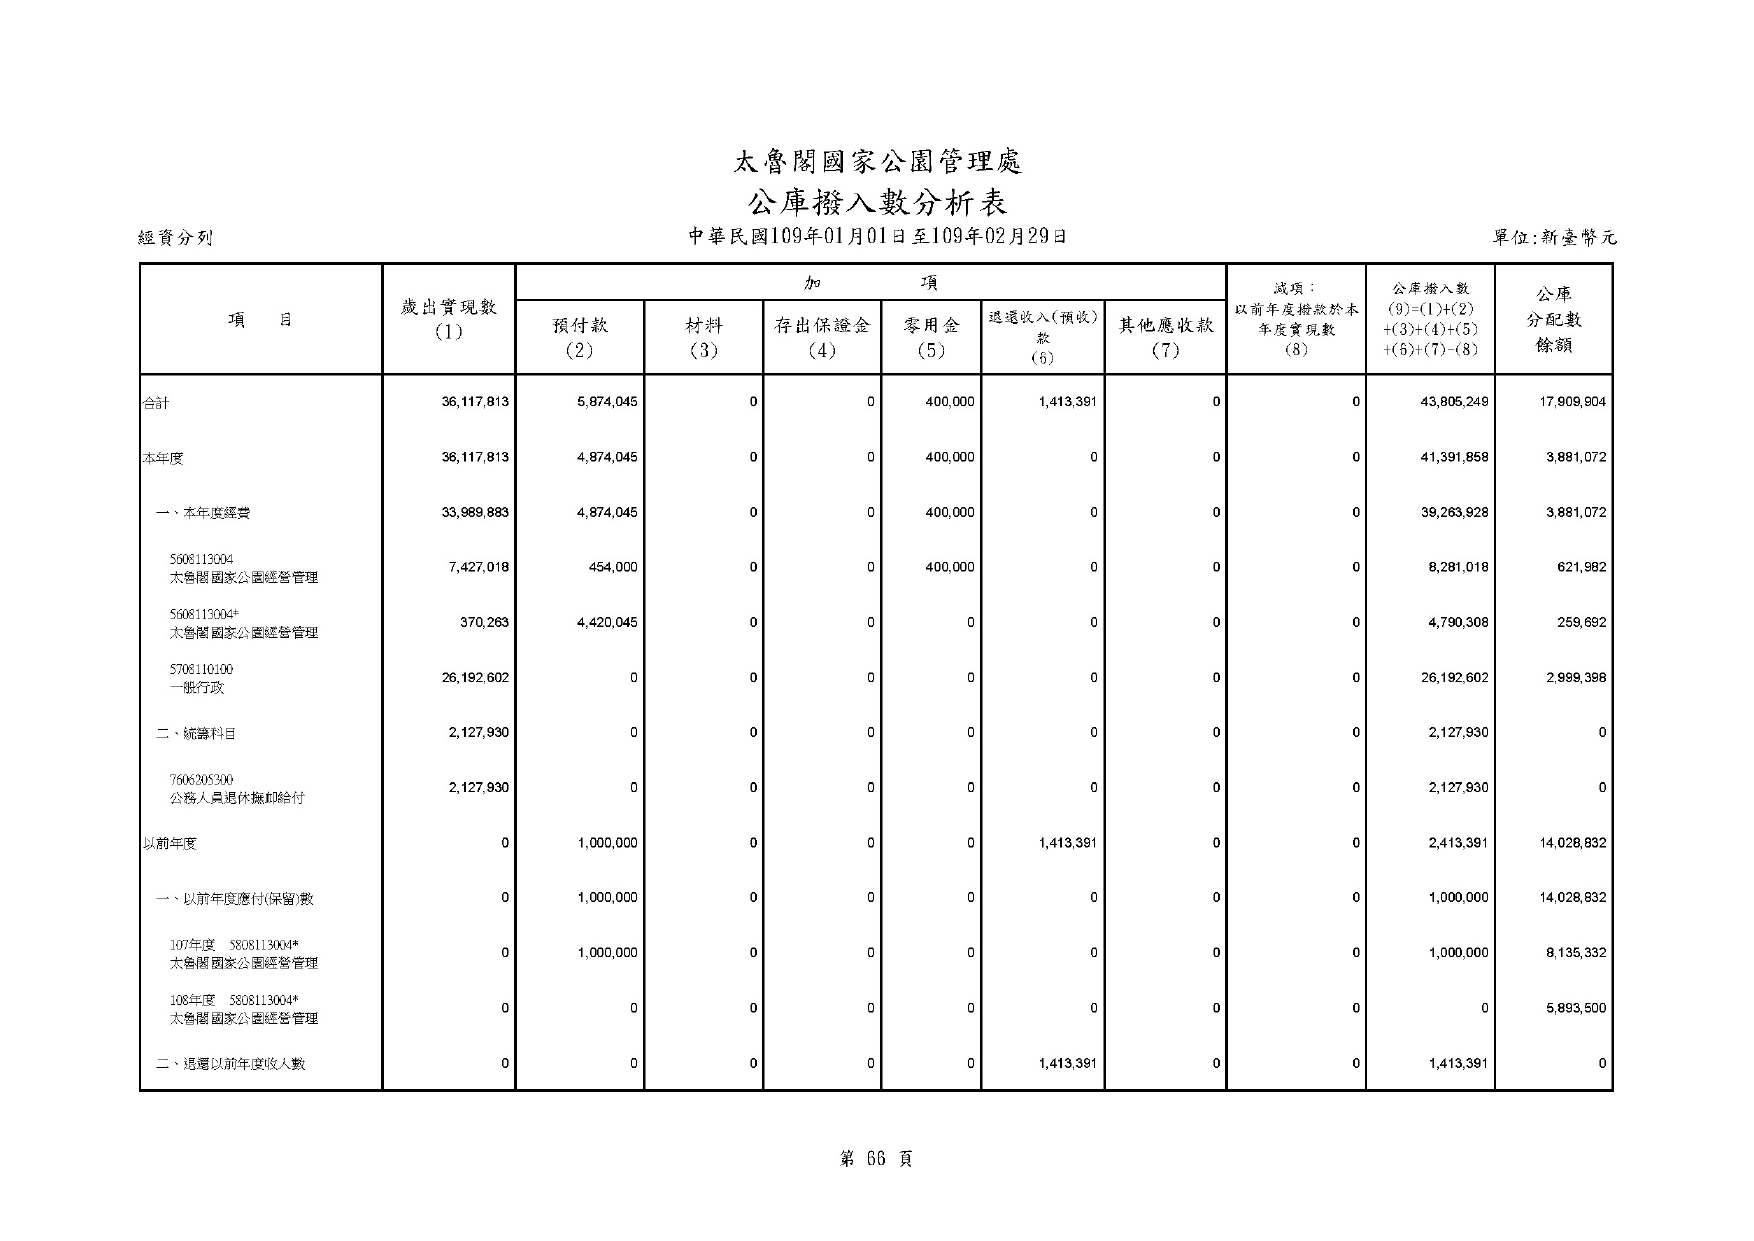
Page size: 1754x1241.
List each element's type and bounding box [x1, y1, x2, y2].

picture [59, 59, 1695, 1216]
